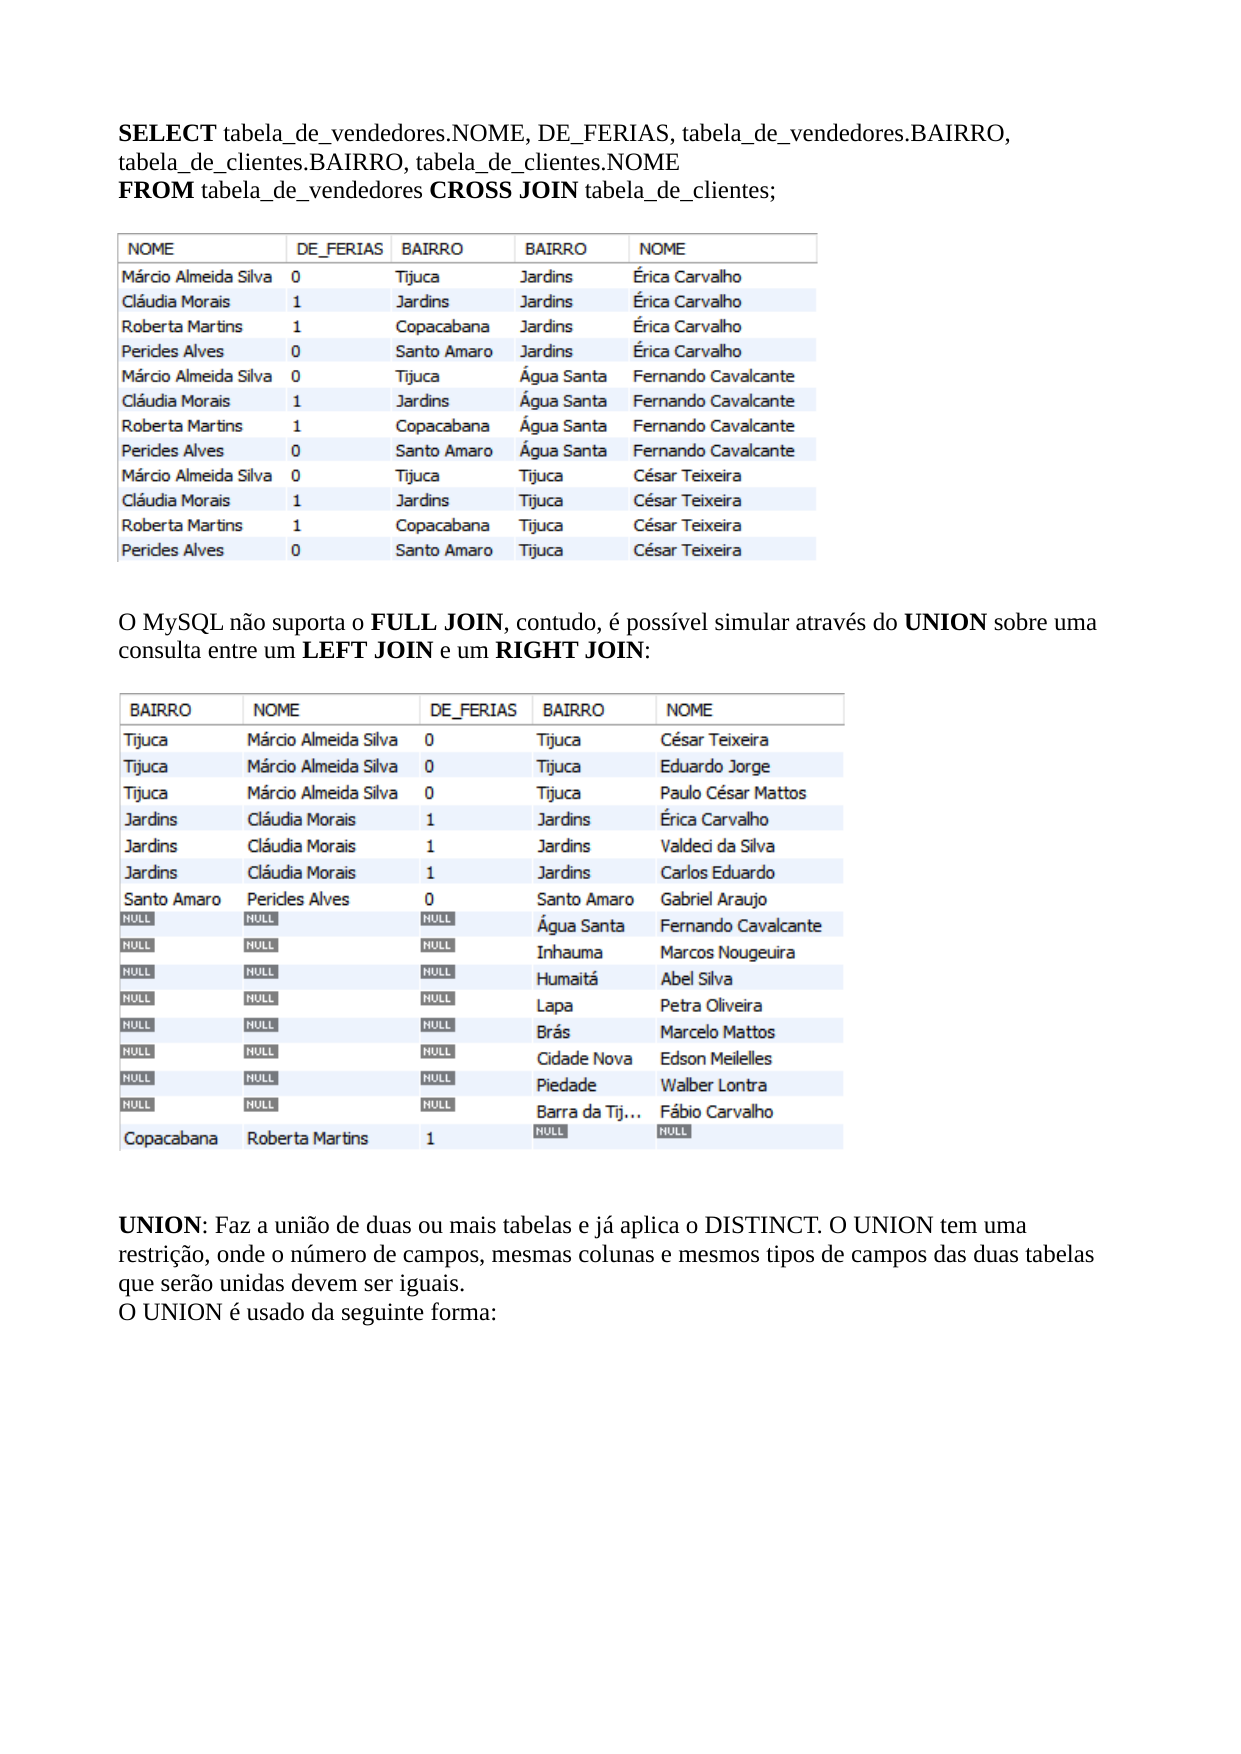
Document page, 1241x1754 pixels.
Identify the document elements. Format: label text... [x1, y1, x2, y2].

text UNION: Faz a união de duas ou mais tabelas e já aplica o DISTINCT. O UNION tem uma restrição, onde o número de campos, mesmas colunas e mesmos tipos de campos das duas tabelas que serão unidas devem ser iguais. [118, 1211, 1122, 1297]
text O UNION é usado da seguinte forma: [118, 1297, 1122, 1326]
picture [119, 693, 845, 1151]
text SELECT tabela_de_vendedores.NOME, DE_FERIAS, tabela_de_vendedores.BAIRRO, tabela_de_clientes.BAIRRO, tabela_de_clientes.NOME FROM tabela_de_vendedores CROSS JOIN tabela_de_clientes; [118, 118, 1122, 204]
text O MySQL não suporta o FULL JOIN, contudo, é possível simular através do UNION sobre uma consulta entre um LEFT JOIN e um RIGHT JOIN: [118, 607, 1122, 664]
picture [117, 233, 821, 562]
